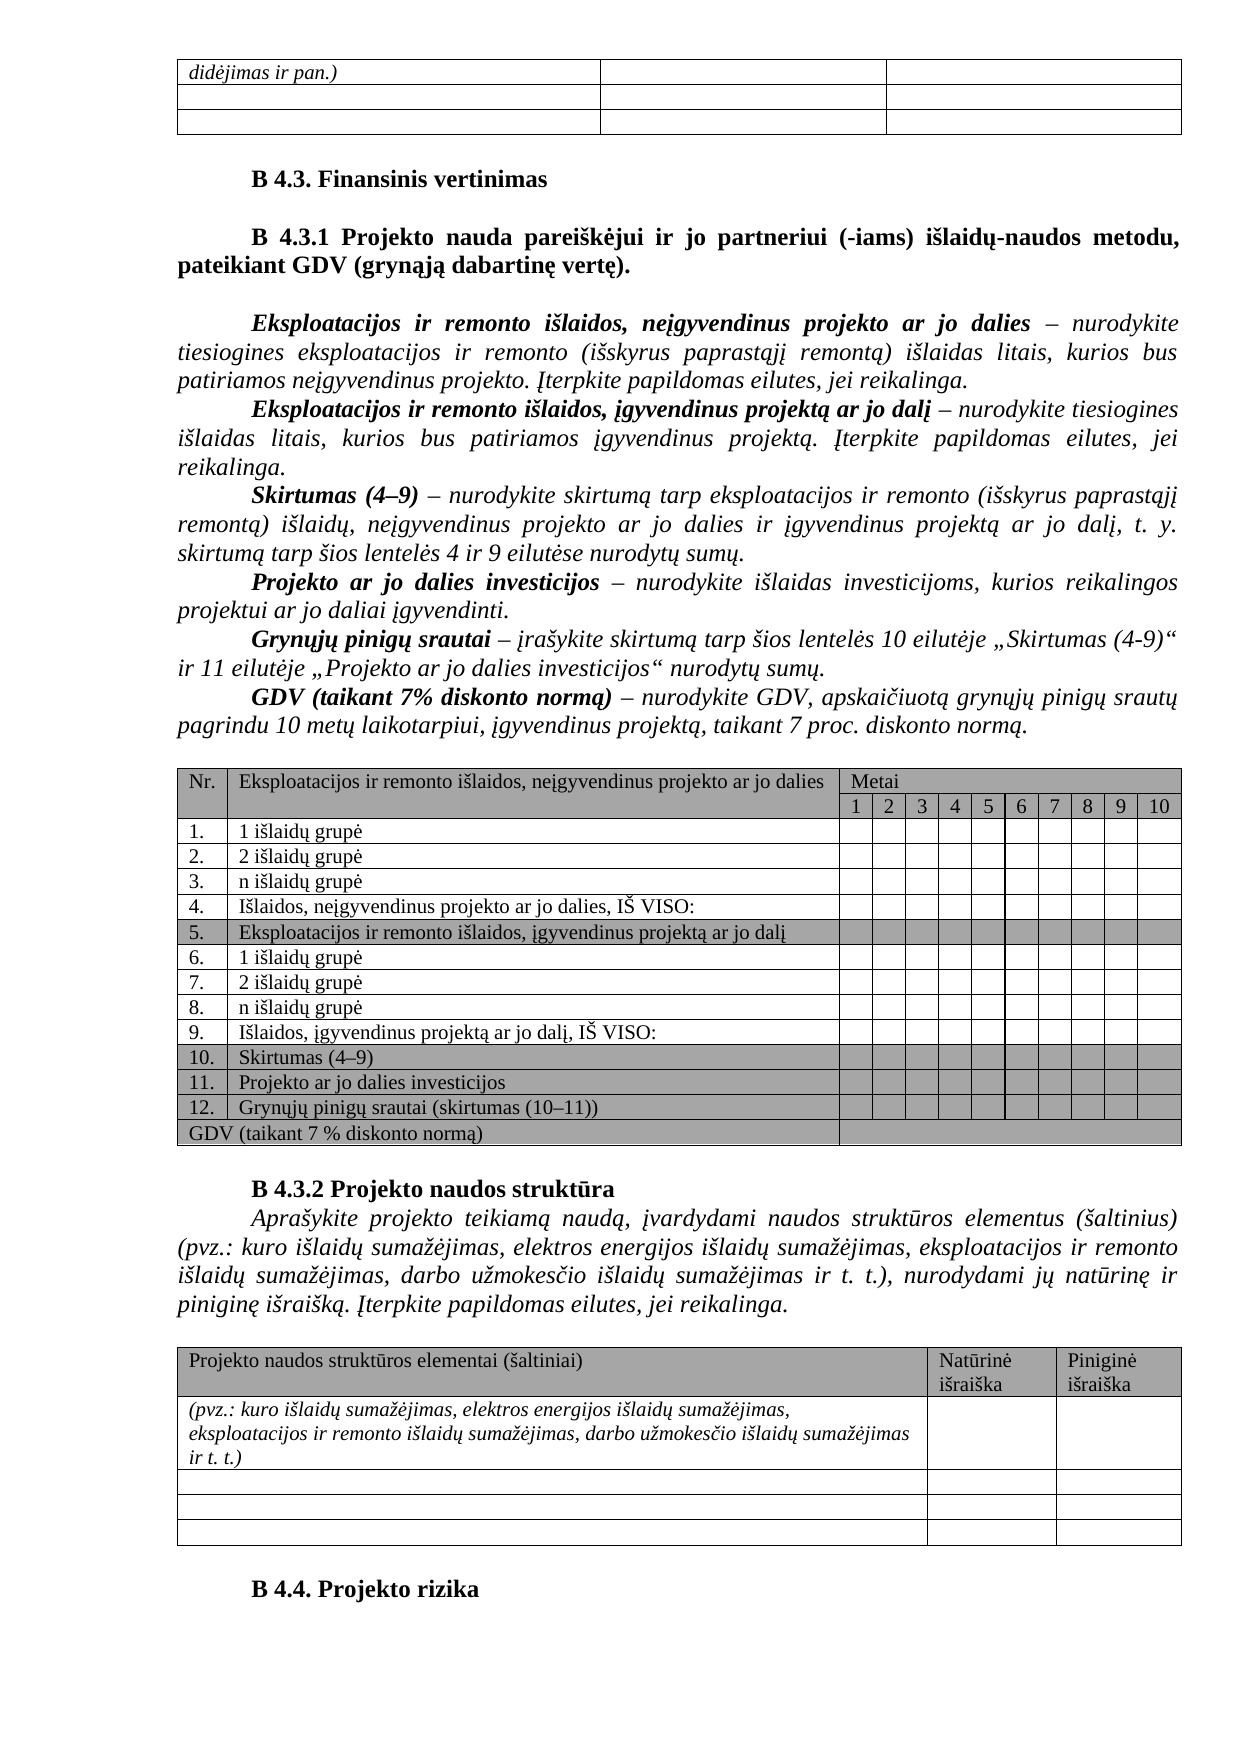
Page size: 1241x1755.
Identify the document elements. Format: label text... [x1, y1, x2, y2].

table_cell [928, 1520, 1056, 1544]
text Eksploatacijos ir remonto išlaidos, įgyvendinus projektą ar jo dalį – nurodykite tiesiogines išlaidas litais, kurios bus patiriamos įgyvendinus projektą. Įterpkite papildomas eilutes, jei reikalinga. [177, 394, 1181, 480]
table_cell [906, 844, 938, 868]
table_cell [1006, 995, 1038, 1019]
table_cell [601, 60, 886, 84]
table_cell [1105, 819, 1137, 843]
table_cell [873, 1020, 905, 1044]
table_cell [939, 895, 971, 918]
table_cell 9 [1105, 794, 1137, 818]
table_cell [939, 1095, 971, 1119]
table_cell [1105, 970, 1137, 994]
table_cell [840, 970, 872, 994]
table_cell [178, 1470, 927, 1494]
table_cell [1039, 920, 1071, 944]
table_cell 3. [178, 869, 227, 893]
table_cell [873, 869, 905, 893]
table_cell [939, 1045, 971, 1069]
table_cell [840, 869, 872, 893]
table_cell [873, 920, 905, 944]
table_cell [972, 970, 1004, 994]
table_cell [887, 60, 1181, 84]
table_cell [1105, 1070, 1137, 1094]
table_cell [928, 1397, 1056, 1469]
table_cell [1039, 819, 1071, 843]
table_cell [1138, 1020, 1181, 1044]
table_cell 2 [873, 794, 905, 818]
table_cell [1006, 844, 1038, 868]
table_cell 7 [1039, 794, 1071, 818]
table_cell 12. [178, 1095, 227, 1119]
table_header Nr. [178, 769, 227, 818]
table_cell Grynųjų pinigų srautai (skirtumas (10–11)) [228, 1095, 839, 1119]
table_cell [972, 995, 1004, 1019]
table_cell 10 [1138, 794, 1181, 818]
table_cell [1105, 1045, 1137, 1069]
table_cell [928, 1470, 1056, 1494]
table_cell [939, 819, 971, 843]
table_cell [178, 1520, 927, 1544]
table_cell [873, 1095, 905, 1119]
table_cell [1105, 895, 1137, 918]
table_cell [906, 995, 938, 1019]
table_cell [873, 1070, 905, 1094]
table_cell [1006, 1045, 1038, 1069]
table_cell [939, 920, 971, 944]
text Projekto ar jo dalies investicijos – nurodykite išlaidas investicijoms, kurios reikalingos projektui ar jo daliai įgyvendinti. [177, 567, 1181, 624]
table_cell 1 išlaidų grupė [228, 945, 839, 969]
table_cell [1006, 895, 1038, 918]
table_cell 1. [178, 819, 227, 843]
table_cell 7. [178, 970, 227, 994]
table_cell [873, 995, 905, 1019]
table_cell [939, 844, 971, 868]
table_cell [1138, 895, 1181, 918]
table_cell [1138, 1070, 1181, 1094]
table_cell [887, 110, 1181, 134]
table_cell [1138, 970, 1181, 994]
table_cell 1 išlaidų grupė [228, 819, 839, 843]
table_header Projekto naudos struktūros elementai (šaltiniai) [178, 1348, 927, 1396]
table_cell 10. [178, 1045, 227, 1069]
table_cell [840, 920, 872, 944]
table_cell 6. [178, 945, 227, 969]
table_cell n išlaidų grupė [228, 995, 839, 1019]
table_cell 2 išlaidų grupė [228, 970, 839, 994]
table_cell [840, 1045, 872, 1069]
table_cell Išlaidos, neįgyvendinus projekto ar jo dalies, IŠ VISO: [228, 895, 839, 918]
table_cell [1105, 1095, 1137, 1119]
table_cell 5. [178, 920, 227, 944]
table_cell [1138, 844, 1181, 868]
table_cell n išlaidų grupė [228, 869, 839, 893]
text Aprašykite projekto teikiamą naudą, įvardydami naudos struktūros elementus (šaltinius) (pvz.: kuro išlaidų sumažėjimas, elektros energijos išlaidų sumažėjimas, eksploatacijos ir remonto išlaidų sumažėjimas, darbo užmokesčio išlaidų sumažėjimas ir t. t.), nurodydami jų natūrinę ir piniginę išraišką. Įterpkite papildomas eilutes, jei reikalinga. [177, 1203, 1181, 1318]
table_cell [601, 110, 886, 134]
table_cell [1006, 1070, 1038, 1094]
table_cell [1138, 1045, 1181, 1069]
table_header Eksploatacijos ir remonto išlaidos, neįgyvendinus projekto ar jo dalies [228, 769, 839, 818]
table_cell [1105, 1020, 1137, 1044]
table_cell 6 [1006, 794, 1038, 818]
table_cell 2 išlaidų grupė [228, 844, 839, 868]
table_cell [1057, 1520, 1181, 1544]
table_cell [1039, 995, 1071, 1019]
table_cell [1057, 1495, 1181, 1519]
table_cell [906, 1070, 938, 1094]
table_cell [840, 819, 872, 843]
table_cell [840, 945, 872, 969]
table_cell [939, 970, 971, 994]
table_cell [840, 895, 872, 918]
table_cell [1039, 1070, 1071, 1094]
table_cell [972, 844, 1004, 868]
table_cell [939, 1070, 971, 1094]
table_cell Projekto ar jo dalies investicijos [228, 1070, 839, 1094]
table_cell [873, 819, 905, 843]
table_cell [1072, 1095, 1104, 1119]
table_cell [972, 1070, 1004, 1094]
table_cell [972, 1045, 1004, 1069]
table_cell [1072, 1045, 1104, 1069]
table_cell [1072, 869, 1104, 893]
table_cell 4. [178, 895, 227, 918]
table_cell [1072, 819, 1104, 843]
table_cell [1072, 945, 1104, 969]
table_cell [1006, 819, 1038, 843]
table_header Natūrinė išraiška [928, 1348, 1056, 1396]
text B 4.4. Projekto rizika [177, 1574, 1181, 1603]
text Skirtumas (4–9) – nurodykite skirtumą tarp eksploatacijos ir remonto (išskyrus paprastąjį remontą) išlaidų, neįgyvendinus projekto ar jo dalies ir įgyvendinus projektą ar jo dalį, t. y. skirtumą tarp šios lentelės 4 ir 9 eilutėse nurodytų sumų. [177, 480, 1181, 567]
table_cell [1138, 1095, 1181, 1119]
table_cell [1072, 844, 1104, 868]
table_cell [1138, 869, 1181, 893]
table_cell [939, 995, 971, 1019]
table_cell [1039, 869, 1071, 893]
table_cell [972, 895, 1004, 918]
table_cell [1006, 1095, 1038, 1119]
table_cell [1039, 844, 1071, 868]
table_cell [1039, 970, 1071, 994]
table_cell Išlaidos, įgyvendinus projektą ar jo dalį, IŠ VISO: [228, 1020, 839, 1044]
table_cell [887, 85, 1181, 109]
text Eksploatacijos ir remonto išlaidos, neįgyvendinus projekto ar jo dalies – nurodykite tiesiogines eksploatacijos ir remonto (išskyrus paprastąjį remontą) išlaidas litais, kurios bus patiriamos neįgyvendinus projekto. Įterpkite papildomas eilutes, jei reikalinga. [177, 308, 1181, 394]
table_cell [1006, 869, 1038, 893]
table_cell [1072, 1020, 1104, 1044]
table_cell [1072, 995, 1104, 1019]
table_cell [1006, 945, 1038, 969]
table_cell [972, 1020, 1004, 1044]
table_cell [972, 1095, 1004, 1119]
table_cell GDV (taikant 7 % diskonto normą) [178, 1120, 839, 1144]
table_cell [1138, 945, 1181, 969]
table_cell [601, 85, 886, 109]
table_cell [1006, 1020, 1038, 1044]
table_cell [873, 1045, 905, 1069]
table_cell [840, 995, 872, 1019]
table_cell [840, 1095, 872, 1119]
table_cell 9. [178, 1020, 227, 1044]
table_cell 8. [178, 995, 227, 1019]
table_cell [906, 970, 938, 994]
table_header Piniginė išraiška [1057, 1348, 1181, 1396]
table_cell [972, 819, 1004, 843]
table_cell [906, 920, 938, 944]
table_cell [906, 1095, 938, 1119]
text B 4.3.1 Projekto nauda pareiškėjui ir jo partneriui (-iams) išlaidų-naudos metodu, pateikiant GDV (grynąją dabartinę vertę). [177, 222, 1181, 279]
table_cell [1057, 1470, 1181, 1494]
table_cell [1072, 920, 1104, 944]
table_cell [840, 1120, 1181, 1144]
table_cell 5 [972, 794, 1004, 818]
table_cell [972, 869, 1004, 893]
table_cell [906, 945, 938, 969]
table_cell [1039, 1020, 1071, 1044]
table_cell [1039, 895, 1071, 918]
table_cell [1072, 895, 1104, 918]
table_cell 8 [1072, 794, 1104, 818]
text B 4.3. Finansinis vertinimas [177, 164, 1181, 193]
table_cell [1039, 1045, 1071, 1069]
table_cell [972, 945, 1004, 969]
table_cell [178, 110, 600, 134]
table_cell [178, 1495, 927, 1519]
table_cell [928, 1495, 1056, 1519]
table_cell [1006, 920, 1038, 944]
table_cell [840, 1070, 872, 1094]
table_cell [1072, 1070, 1104, 1094]
table_cell [178, 85, 600, 109]
table_cell [939, 945, 971, 969]
table_cell [972, 920, 1004, 944]
table_cell [1105, 945, 1137, 969]
table_cell [1006, 970, 1038, 994]
table_cell [873, 895, 905, 918]
text Grynųjų pinigų srautai – įrašykite skirtumą tarp šios lentelės 10 eilutėje „Skirtumas (4-9)“ ir 11 eilutėje „Projekto ar jo dalies investicijos“ nurodytų sumų. [177, 624, 1181, 682]
table_cell [1138, 920, 1181, 944]
table_cell [906, 1045, 938, 1069]
table_cell 3 [906, 794, 938, 818]
table_cell [906, 1020, 938, 1044]
table_cell didėjimas ir pan.) [178, 60, 600, 84]
text GDV (taikant 7% diskonto normą) – nurodykite GDV, apskaičiuotą grynųjų pinigų srautų pagrindu 10 metų laikotarpiui, įgyvendinus projektą, taikant 7 proc. diskonto normą. [177, 682, 1181, 739]
table_cell [1105, 920, 1137, 944]
table_cell 4 [939, 794, 971, 818]
table_cell [840, 844, 872, 868]
table_cell [939, 869, 971, 893]
table_cell 1 [840, 794, 872, 818]
table_cell [1138, 995, 1181, 1019]
table_cell [1105, 844, 1137, 868]
table_cell [1057, 1397, 1181, 1469]
table_cell [906, 819, 938, 843]
table_cell [1138, 819, 1181, 843]
table_cell [1105, 995, 1137, 1019]
table_cell [873, 970, 905, 994]
text B 4.3.2 Projekto naudos struktūra [177, 1174, 1181, 1203]
table_cell Skirtumas (4–9) [228, 1045, 839, 1069]
table_cell Eksploatacijos ir remonto išlaidos, įgyvendinus projektą ar jo dalį [228, 920, 839, 944]
table_cell [1105, 869, 1137, 893]
table_cell [906, 869, 938, 893]
table_cell [939, 1020, 971, 1044]
table_cell 11. [178, 1070, 227, 1094]
table_cell [1039, 945, 1071, 969]
table_cell [840, 1020, 872, 1044]
table_cell [873, 844, 905, 868]
table_cell [1072, 970, 1104, 994]
table_cell (pvz.: kuro išlaidų sumažėjimas, elektros energijos išlaidų sumažėjimas, eksploatacijos ir remonto išlaidų sumažėjimas, darbo užmokesčio išlaidų sumažėjimas ir t. t.) [178, 1397, 927, 1469]
table_cell [906, 895, 938, 918]
table_header Metai [840, 769, 1181, 793]
table_cell 2. [178, 844, 227, 868]
table_cell [873, 945, 905, 969]
table_cell [1039, 1095, 1071, 1119]
